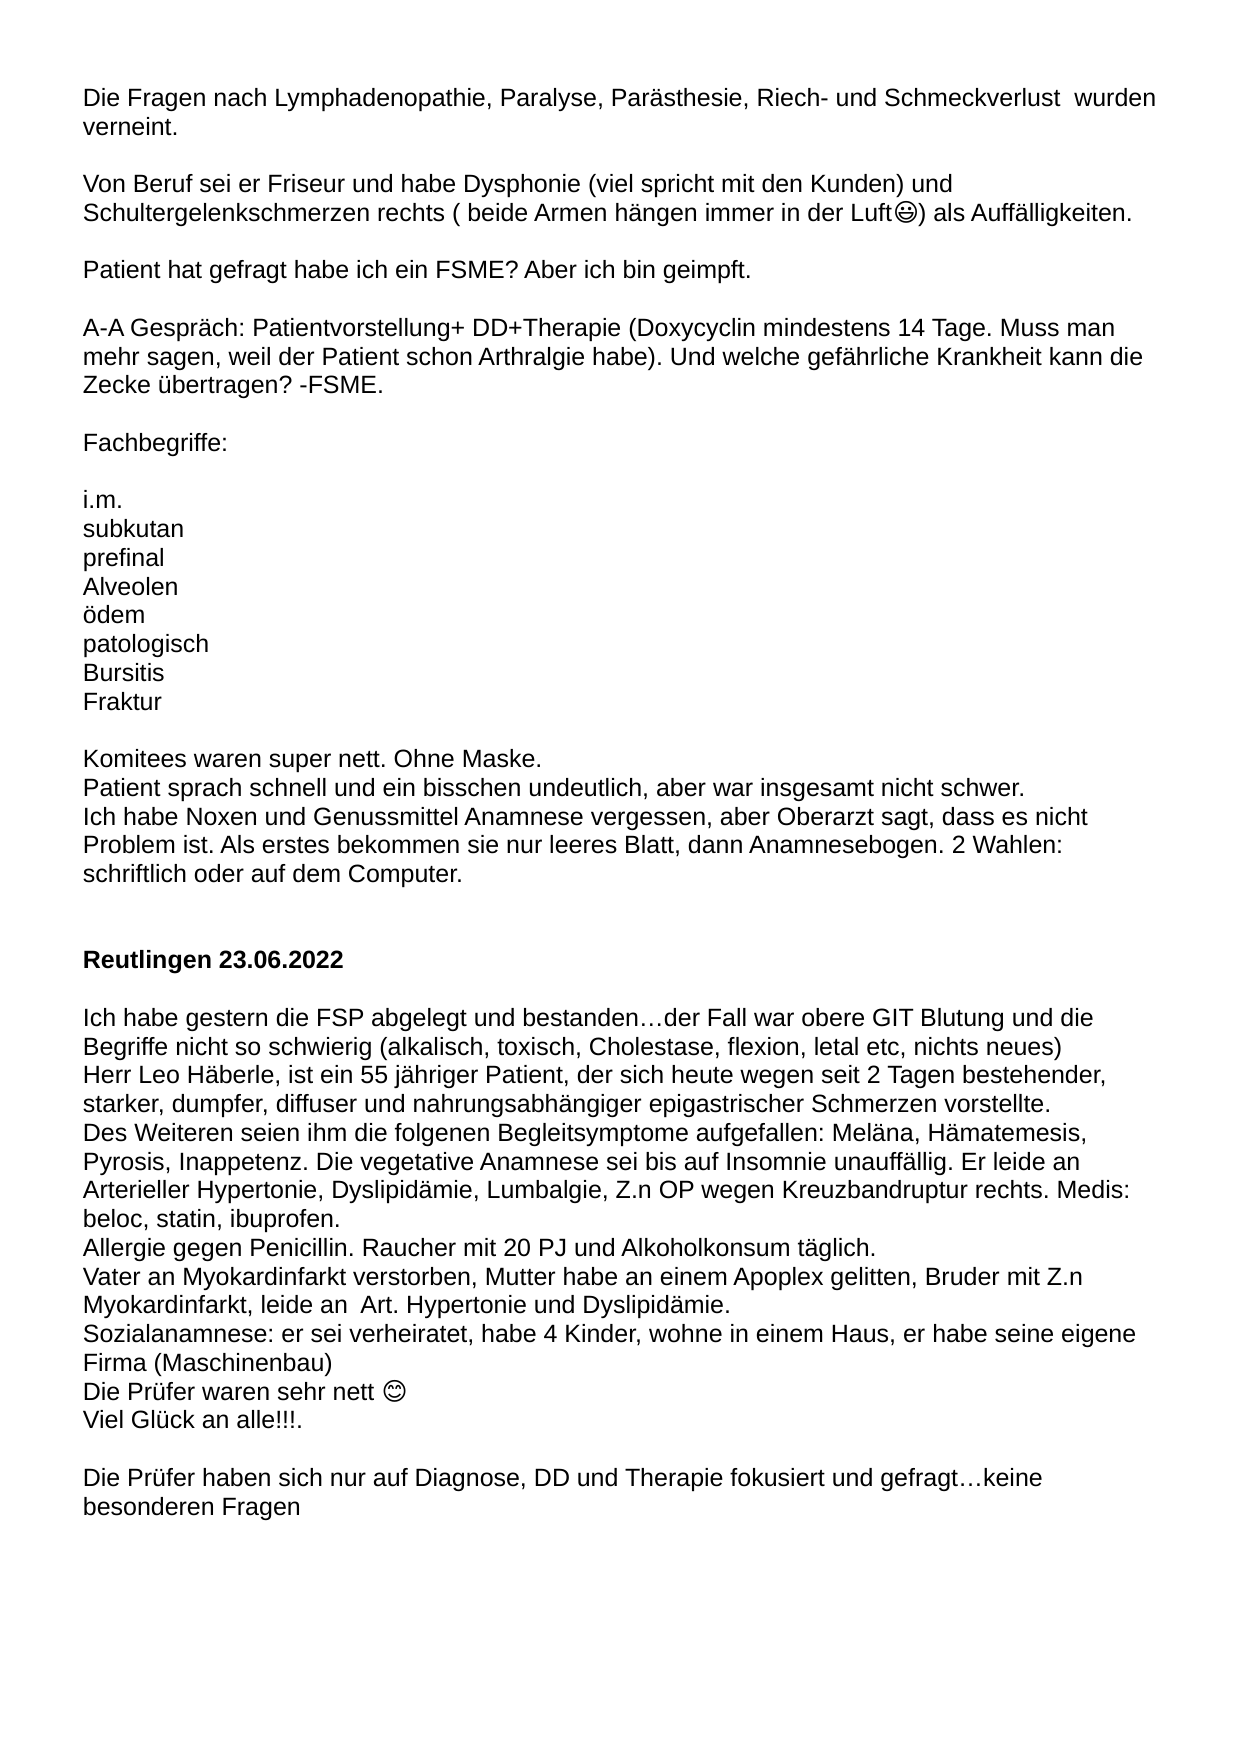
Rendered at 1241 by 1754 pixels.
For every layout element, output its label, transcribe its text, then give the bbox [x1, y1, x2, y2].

text Die Fragen nach Lymphadenopathie, Paralyse, Parästhesie, Riech- und Schmeckverlust wurden verneint. [83, 83, 1157, 140]
text Fraktur [83, 686, 1157, 715]
text Fachbegriffe: [83, 428, 1157, 456]
text Komitees waren super nett. Ohne Maske. [83, 744, 1157, 773]
text Sozialanamnese: er sei verheiratet, habe 4 Kinder, wohne in einem Haus, er habe seine eigene Firma (Maschinenbau) [83, 1319, 1157, 1376]
text Herr Leo Häberle, ist ein 55 jähriger Patient, der sich heute wegen seit 2 Tagen bestehender, starker, dumpfer, diffuser und nahrungsabhängiger epigastrischer Schmerzen vorstellte. [83, 1060, 1157, 1118]
text Bursitis [83, 658, 1157, 686]
text Alveolen [83, 571, 1157, 600]
text Des Weiteren seien ihm die folgenen Begleitsymptome aufgefallen: Meläna, Hämatemesis, Pyrosis, Inappetenz. Die vegetative Anamnese sei bis auf Insomnie unauffällig. Er leide an Arterieller Hypertonie, Dyslipidämie, Lumbalgie, Z.n OP wegen Kreuzbandruptur rechts. Medis: beloc, statin, ibuprofen. [83, 1118, 1157, 1233]
text Ich habe gestern die FSP abgelegt und bestanden…der Fall war obere GIT Blutung und die Begriffe nicht so schwierig (alkalisch, toxisch, Cholestase, flexion, letal etc, nichts neues) [83, 1003, 1157, 1060]
text Viel Glück an alle!!!. [83, 1405, 1157, 1434]
text Ich habe Noxen und Genussmittel Anamnese vergessen, aber Oberarzt sagt, dass es nicht Problem ist. Als erstes bekommen sie nur leeres Blatt, dann Anamnesebogen. 2 Wahlen: schriftlich oder auf dem Computer. [83, 801, 1157, 888]
text Die Prüfer waren sehr nett 😊 [83, 1376, 1157, 1405]
text patologisch [83, 629, 1157, 658]
text subkutan [83, 514, 1157, 543]
text Von Beruf sei er Friseur und habe Dysphonie (viel spricht mit den Kunden) und Schultergelenkschmerzen rechts ( beide Armen hängen immer in der Luft😃) als Auffälligkeiten. [83, 169, 1157, 226]
text i.m. [83, 485, 1157, 514]
text Vater an Myokardinfarkt verstorben, Mutter habe an einem Apoplex gelitten, Bruder mit Z.n Myokardinfarkt, leide an Art. Hypertonie und Dyslipidämie. [83, 1261, 1157, 1319]
text ödem [83, 600, 1157, 629]
text prefinal [83, 543, 1157, 571]
text Die Prüfer haben sich nur auf Diagnose, DD und Therapie fokusiert und gefragt…keine besonderen Fragen [83, 1463, 1157, 1520]
text A-A Gespräch: Patientvorstellung+ DD+Therapie (Doxycyclin mindestens 14 Tage. Muss man mehr sagen, weil der Patient schon Arthralgie habe). Und welche gefährliche Krankheit kann die Zecke übertragen? -FSME. [83, 313, 1157, 399]
text Patient hat gefragt habe ich ein FSME? Aber ich bin geimpft. [83, 255, 1157, 284]
text Patient sprach schnell und ein bisschen undeutlich, aber war insgesamt nicht schwer. [83, 773, 1157, 801]
text Allergie gegen Penicillin. Raucher mit 20 PJ und Alkoholkonsum täglich. [83, 1233, 1157, 1261]
text Reutlingen 23.06.2022 [83, 945, 1157, 974]
